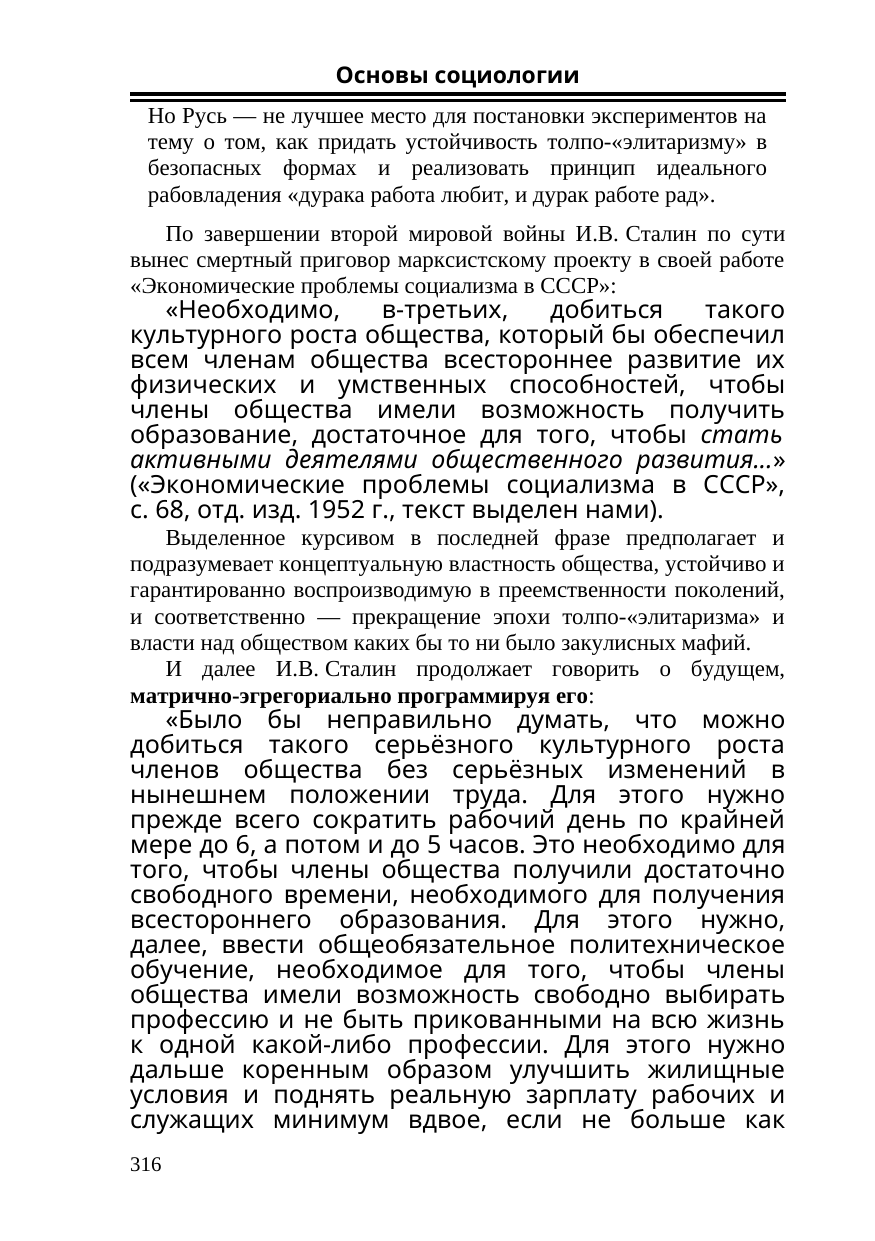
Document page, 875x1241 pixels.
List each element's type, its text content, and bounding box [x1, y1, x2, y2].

text «Необходимо, в-третьих, добиться такого культурного роста общества, который бы обеспечил всем членам общества всестороннее развитие их физических и ум­ственных способностей, чтобы члены общества имели возможность получить образование, достаточное для то­го, чтобы стать активными деятелями обще­ственного развития...» («Экономические проблемы социализма в СССР», с. 68, отд. изд. 1952 г., текст выделен нами). [130, 299, 786, 524]
text И далее И.В. Сталин продолжает говорить о будущем, матрично-эгрегориально программируя его: [130, 656, 786, 708]
text «Было бы неправильно думать, что можно добиться такого серьёзного культурного роста членов общества без серьёзных изменений в нынешнем положении труда. Для этого нужно прежде всего сократить рабочий день по крайней мере до 6, а потом и до 5 часов. Это необходи­мо для того, чтобы члены общества получили достаточно свободного времени, необходимого для получения всестороннего образования. Для этого нужно, далее, ввести общеобязательное политехническое обучение, не­обходимое для того, чтобы члены общества имели воз­мож­ность свободно выбирать профессию и не быть прикованными на всю жизнь к одной какой-либо про­фессии. Для этого нужно дальше коренным образом улучшить жилищные условия и поднять реальную зарпла­ту рабочих и служащих минимум вдвое, если не больше как [130, 708, 786, 1133]
text Выделенное курсивом в последней фразе предполагает и подразумевает концептуальную властность общества, устойчиво и гарантированно воспроизводимую в преемственности поколений, и соответственно — прекращение эпохи толпо-«элитаризма» и власти над обществом каких бы то ни было закулисных мафий. [130, 524, 786, 656]
text Но Русь — не лучшее место для постановки экспериментов на тему о том, как придать устойчивость толпо-«элитаризму» в безопасных формах и реализовать принцип идеального рабовладения «дурака работа любит, и дурак работе рад». [148, 102, 768, 207]
text По завершении второй мировой войны И.В. Сталин по сути вынес смертный приговор марксистскому проекту в своей работе «Экономические проблемы социализма в СССР»: [130, 220, 786, 299]
